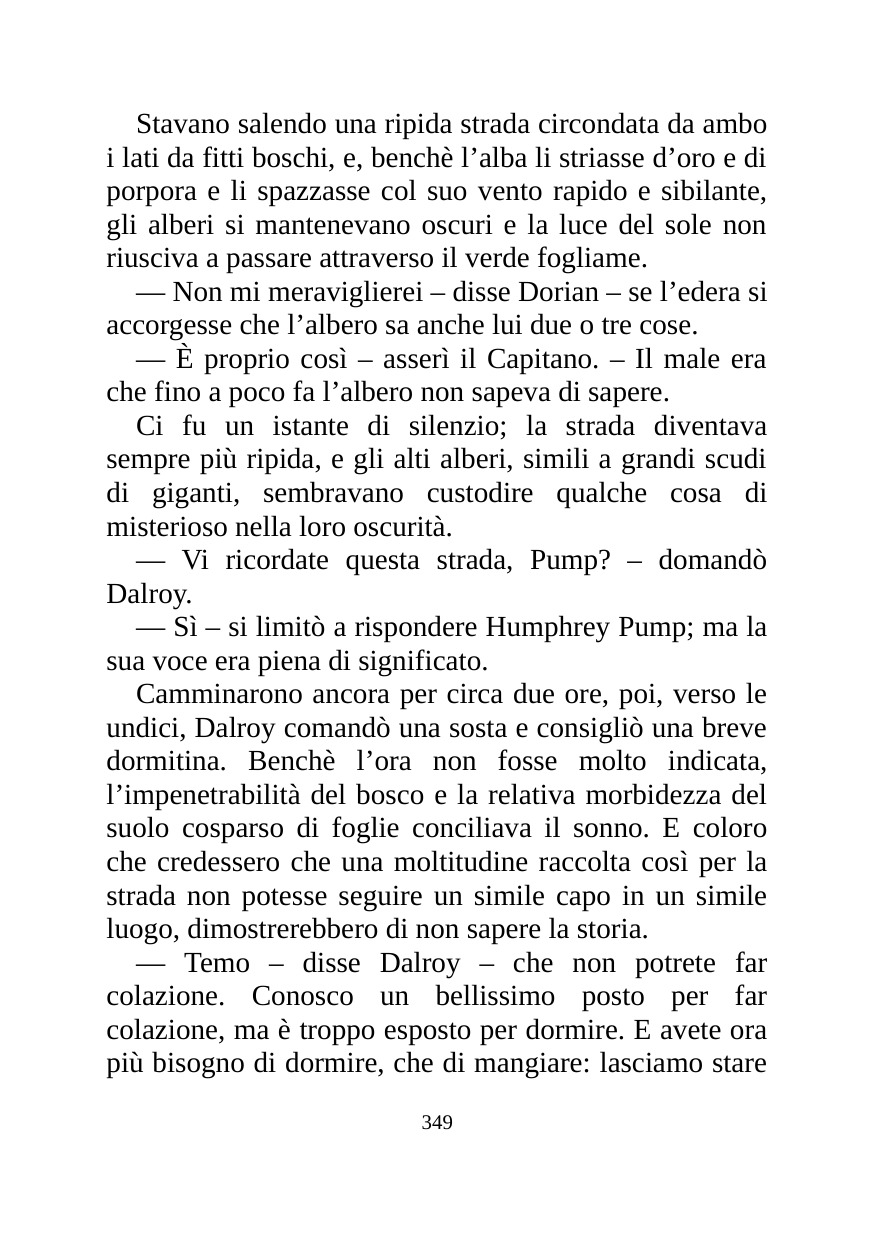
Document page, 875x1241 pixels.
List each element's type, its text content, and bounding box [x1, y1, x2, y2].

text Ci fu un istante di silenzio; la strada diventava sempre più ripida, e gli alti alberi, simili a grandi scudi di giganti, sembravano custodire qualche cosa di misterioso nella loro oscurità. [106, 408, 768, 542]
text — È proprio così – asserì il Capitano. – Il male era che fino a poco fa l’albero non sapeva di sapere. [106, 341, 768, 408]
text — Vi ricordate questa strada, Pump? – domandò Dalroy. [106, 542, 768, 609]
text — Temo – disse Dalroy – che non potrete far colazione. Conosco un bellissimo posto per far colazione, ma è troppo esposto per dormire. E avete ora più bisogno di dormire, che di mangiare: lasciamo stare [106, 945, 768, 1079]
text Camminarono ancora per circa due ore, poi, verso le undici, Dalroy comandò una sosta e consigliò una breve dormitina. Benchè l’ora non fosse molto indicata, l’impenetrabilità del bosco e la relativa morbidezza del suolo cosparso di foglie conciliava il sonno. E coloro che credessero che una moltitudine raccolta così per la strada non potesse seguire un simile capo in un simile luogo, dimostrerebbero di non sapere la storia. [106, 676, 768, 945]
text — Non mi meraviglierei – disse Dorian – se l’edera si accorgesse che l’albero sa anche lui due o tre cose. [106, 274, 768, 341]
text Stavano salendo una ripida strada circondata da ambo i lati da fitti boschi, e, benchè l’alba li striasse d’oro e di porpora e li spazzasse col suo vento rapido e sibilante, gli alberi si mantenevano oscuri e la luce del sole non riusciva a passare attraverso il verde fogliame. [106, 106, 768, 274]
text — Sì – si limitò a rispondere Humphrey Pump; ma la sua voce era piena di significato. [106, 609, 768, 676]
